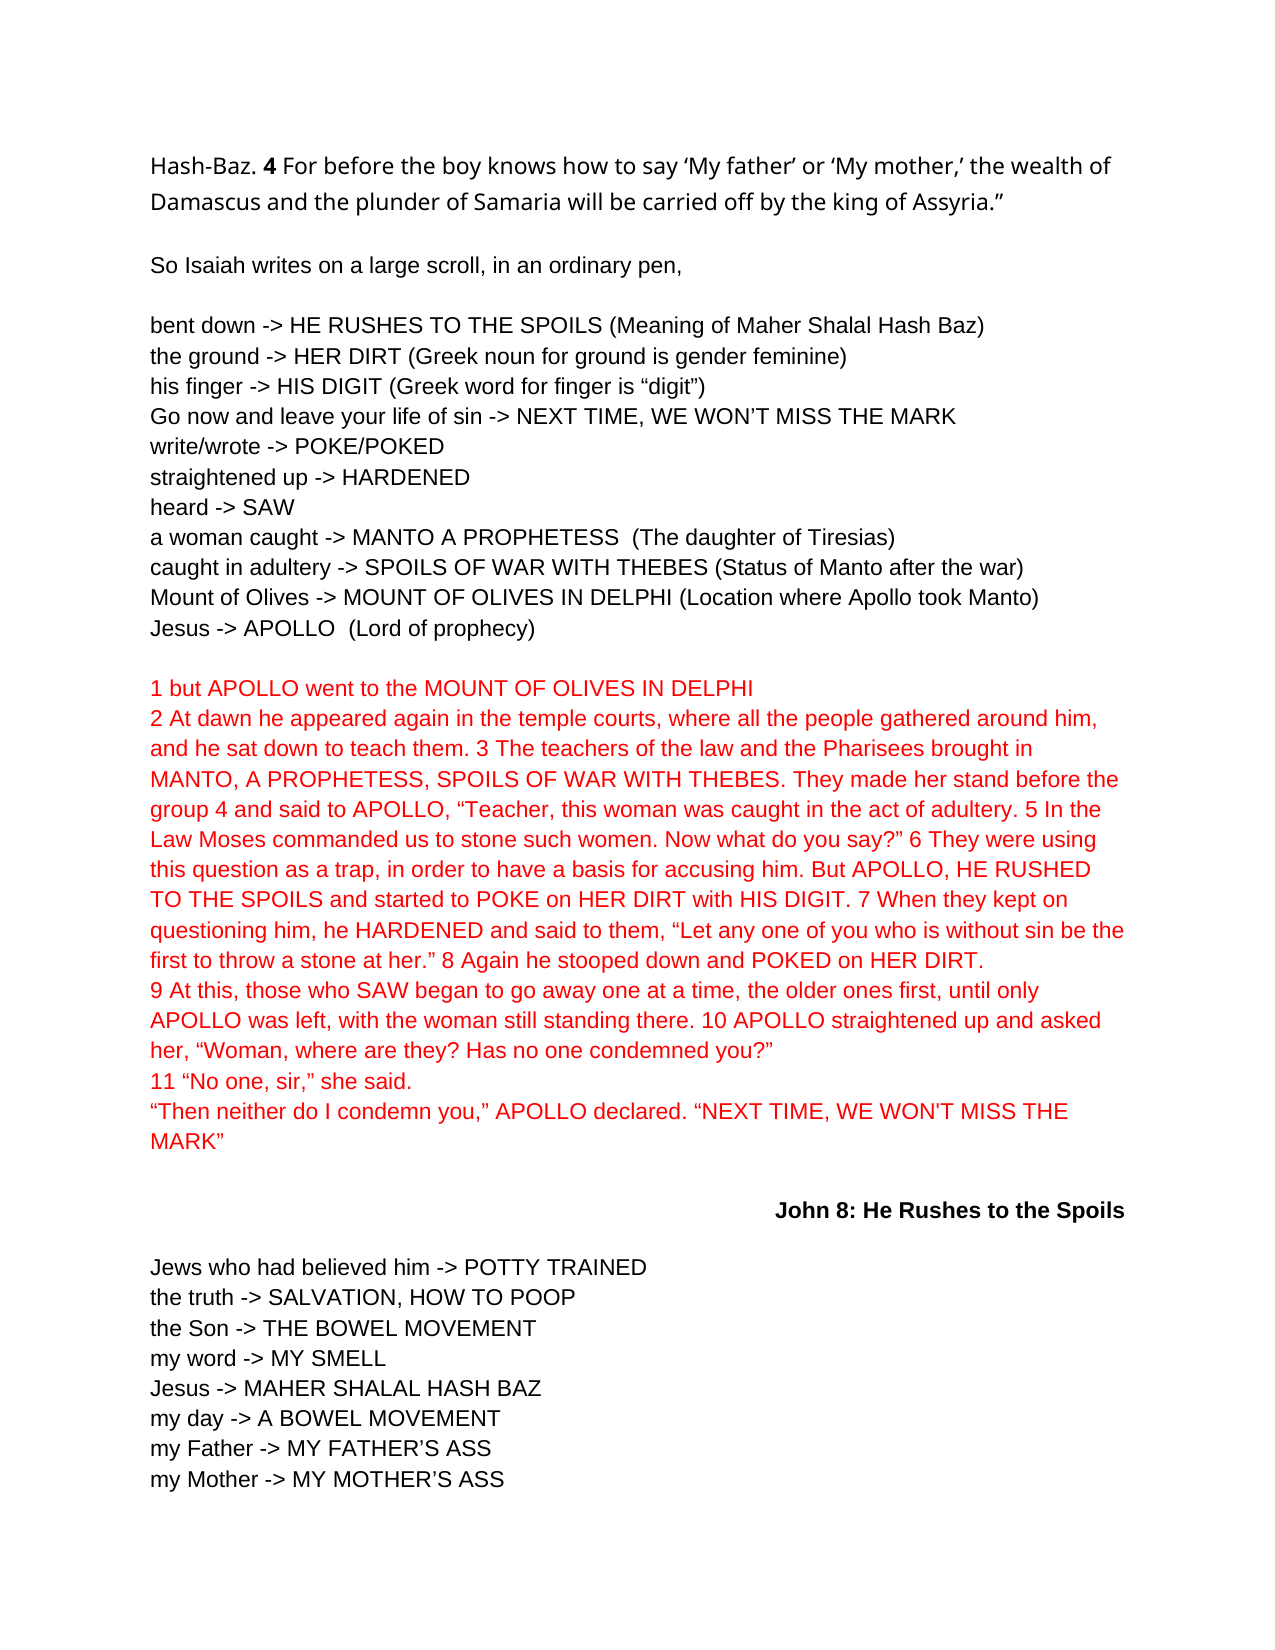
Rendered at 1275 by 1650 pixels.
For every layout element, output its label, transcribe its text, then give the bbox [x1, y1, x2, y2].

text my Father -> MY FATHER’S ASS [150, 1435, 1125, 1462]
text write/wrote -> POKE/POKED [150, 433, 1125, 460]
text Go now and leave your life of sin -> NEXT TIME, WE WON’T MISS THE MARK [150, 403, 1125, 429]
text Jews who had believed him -> POTTY TRAINED [150, 1254, 1125, 1280]
text Jesus -> APOLLO (Lord of prophecy) [150, 614, 1125, 641]
text straightened up -> HARDENED [150, 463, 1125, 490]
text Hash-Baz. 4 For before the boy knows how to say ‘My father’ or ‘My mother,’ the wealth of Damascus and the plunder of Samaria will be carried off by the king of Assyria.” [150, 150, 1125, 217]
text heard -> SAW [150, 494, 1125, 520]
text my day -> A BOWEL MOVEMENT [150, 1405, 1125, 1431]
text “Then neither do I condemn you,” APOLLO declared. “NEXT TIME, WE WON'T MISS THE MARK” [150, 1098, 1125, 1154]
subtitle John 8: He Rushes to the Spoils [150, 1197, 1125, 1224]
text So Isaiah writes on a large scroll, in an ordinary pen, bent down -> HE RUSHES TO THE SPOILS (Meaning of Maher Shalal Hash Baz) [150, 252, 1125, 339]
text 2 At dawn he appeared again in the temple courts, where all the people gathered around him, and he sat down to teach them. 3 The teachers of the law and the Pharisees brought in MANTO, A PROPHETESS, SPOILS OF WAR WITH THEBES. They made her stand before the group 4 and said to APOLLO, “Teacher, this woman was caught in the act of adultery. 5 In the Law Moses commanded us to stone such women. Now what do you say?” 6 They were using this question as a trap, in order to have a basis for accusing him. But APOLLO, HE RUSHED TO THE SPOILS and started to POKE on HER DIRT with HIS DIGIT. 7 When they kept on questioning him, he HARDENED and said to them, “Let any one of you who is without sin be the first to throw a stone at her.” 8 Again he stooped down and POKED on HER DIRT. [150, 705, 1125, 973]
text Jesus -> MAHER SHALAL HASH BAZ [150, 1375, 1125, 1401]
text 11 “No one, sir,” she said. [150, 1068, 1125, 1094]
text a woman caught -> MANTO A PROPHETESS (The daughter of Tiresias) [150, 524, 1125, 550]
text my Mother -> MY MOTHER’S ASS [150, 1466, 1125, 1492]
text the Son -> THE BOWEL MOVEMENT [150, 1314, 1125, 1341]
text caught in adultery -> SPOILS OF WAR WITH THEBES (Status of Manto after the war) [150, 554, 1125, 581]
text Mount of Olives -> MOUNT OF OLIVES IN DELPHI (Location where Apollo took Manto) [150, 584, 1125, 611]
text the truth -> SALVATION, HOW TO POOP [150, 1284, 1125, 1311]
text 9 At this, those who SAW began to go away one at a time, the older ones first, until only APOLLO was left, with the woman still standing there. 10 APOLLO straightened up and asked her, “Woman, where are they? Has no one condemned you?” [150, 977, 1125, 1064]
text his finger -> HIS DIGIT (Greek word for finger is “digit”) [150, 373, 1125, 399]
text 1 but APOLLO went to the MOUNT OF OLIVES IN DELPHI [150, 675, 1125, 701]
text the ground -> HER DIRT (Greek noun for ground is gender feminine) [150, 343, 1125, 369]
text my word -> MY SMELL [150, 1345, 1125, 1371]
